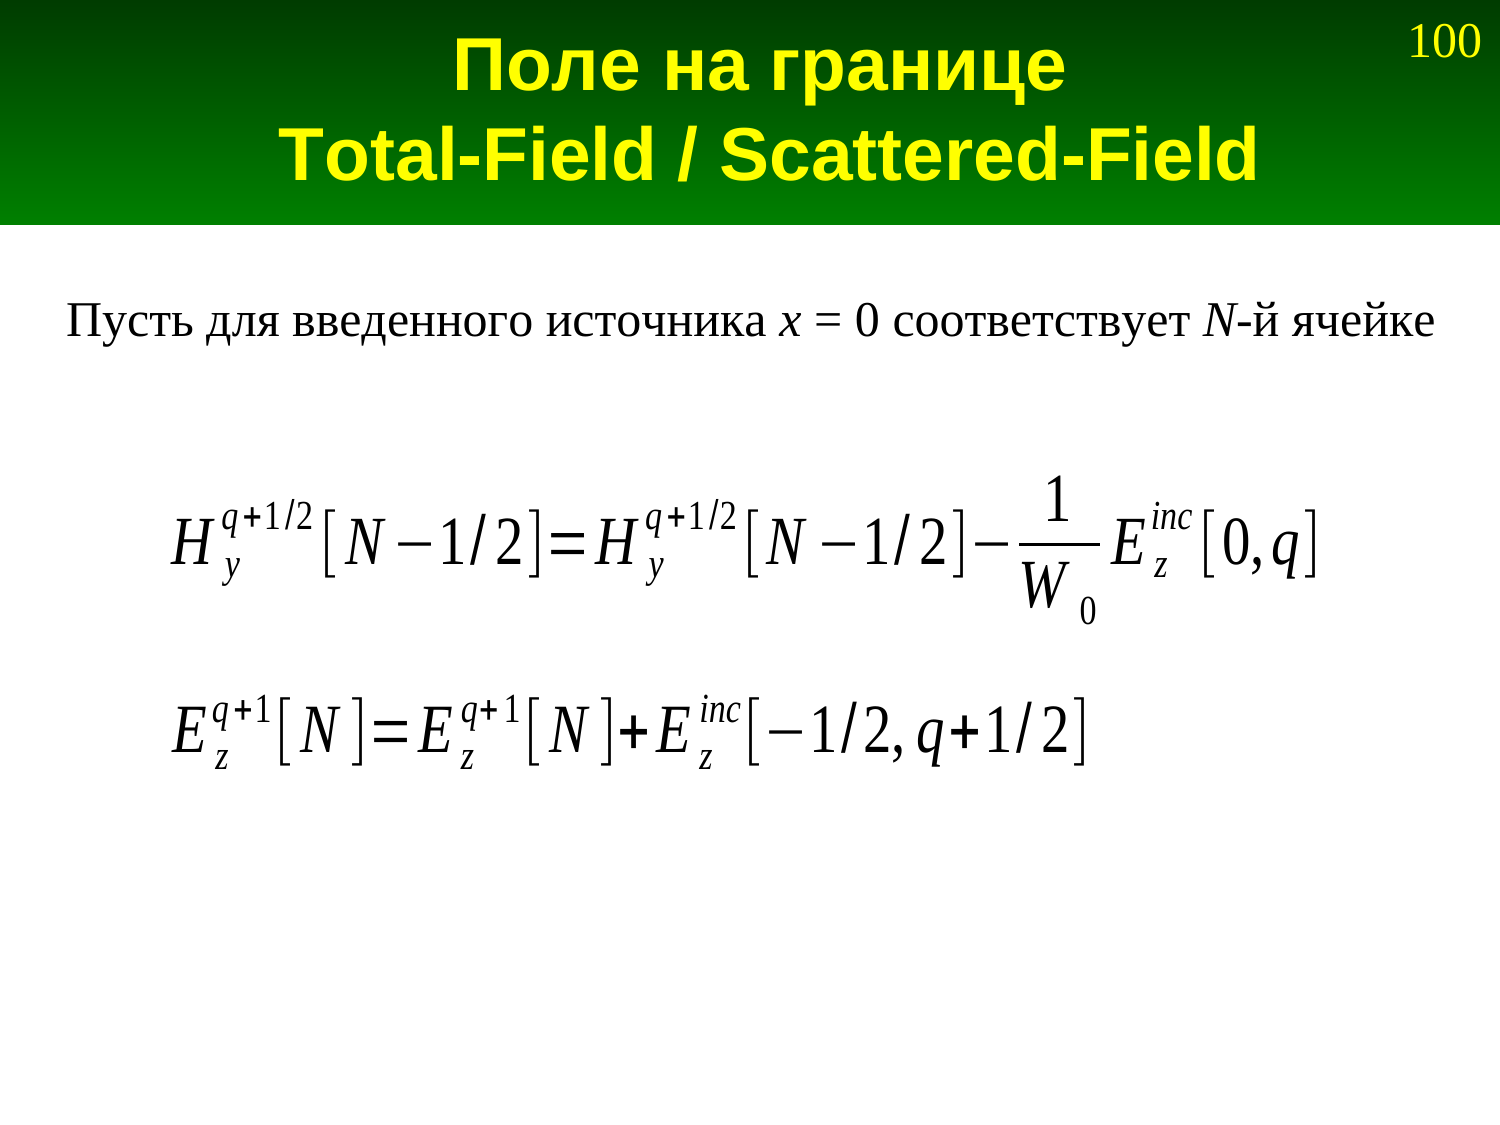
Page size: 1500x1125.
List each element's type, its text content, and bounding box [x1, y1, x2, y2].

chart [154, 683, 1103, 780]
text_box Пусть для введенного источника x = 0 соответствует N-й ячейке [51, 279, 1468, 355]
title Поле на границе Total-Field / Scattered-Field [100, 7, 1441, 204]
chart [153, 460, 1335, 635]
